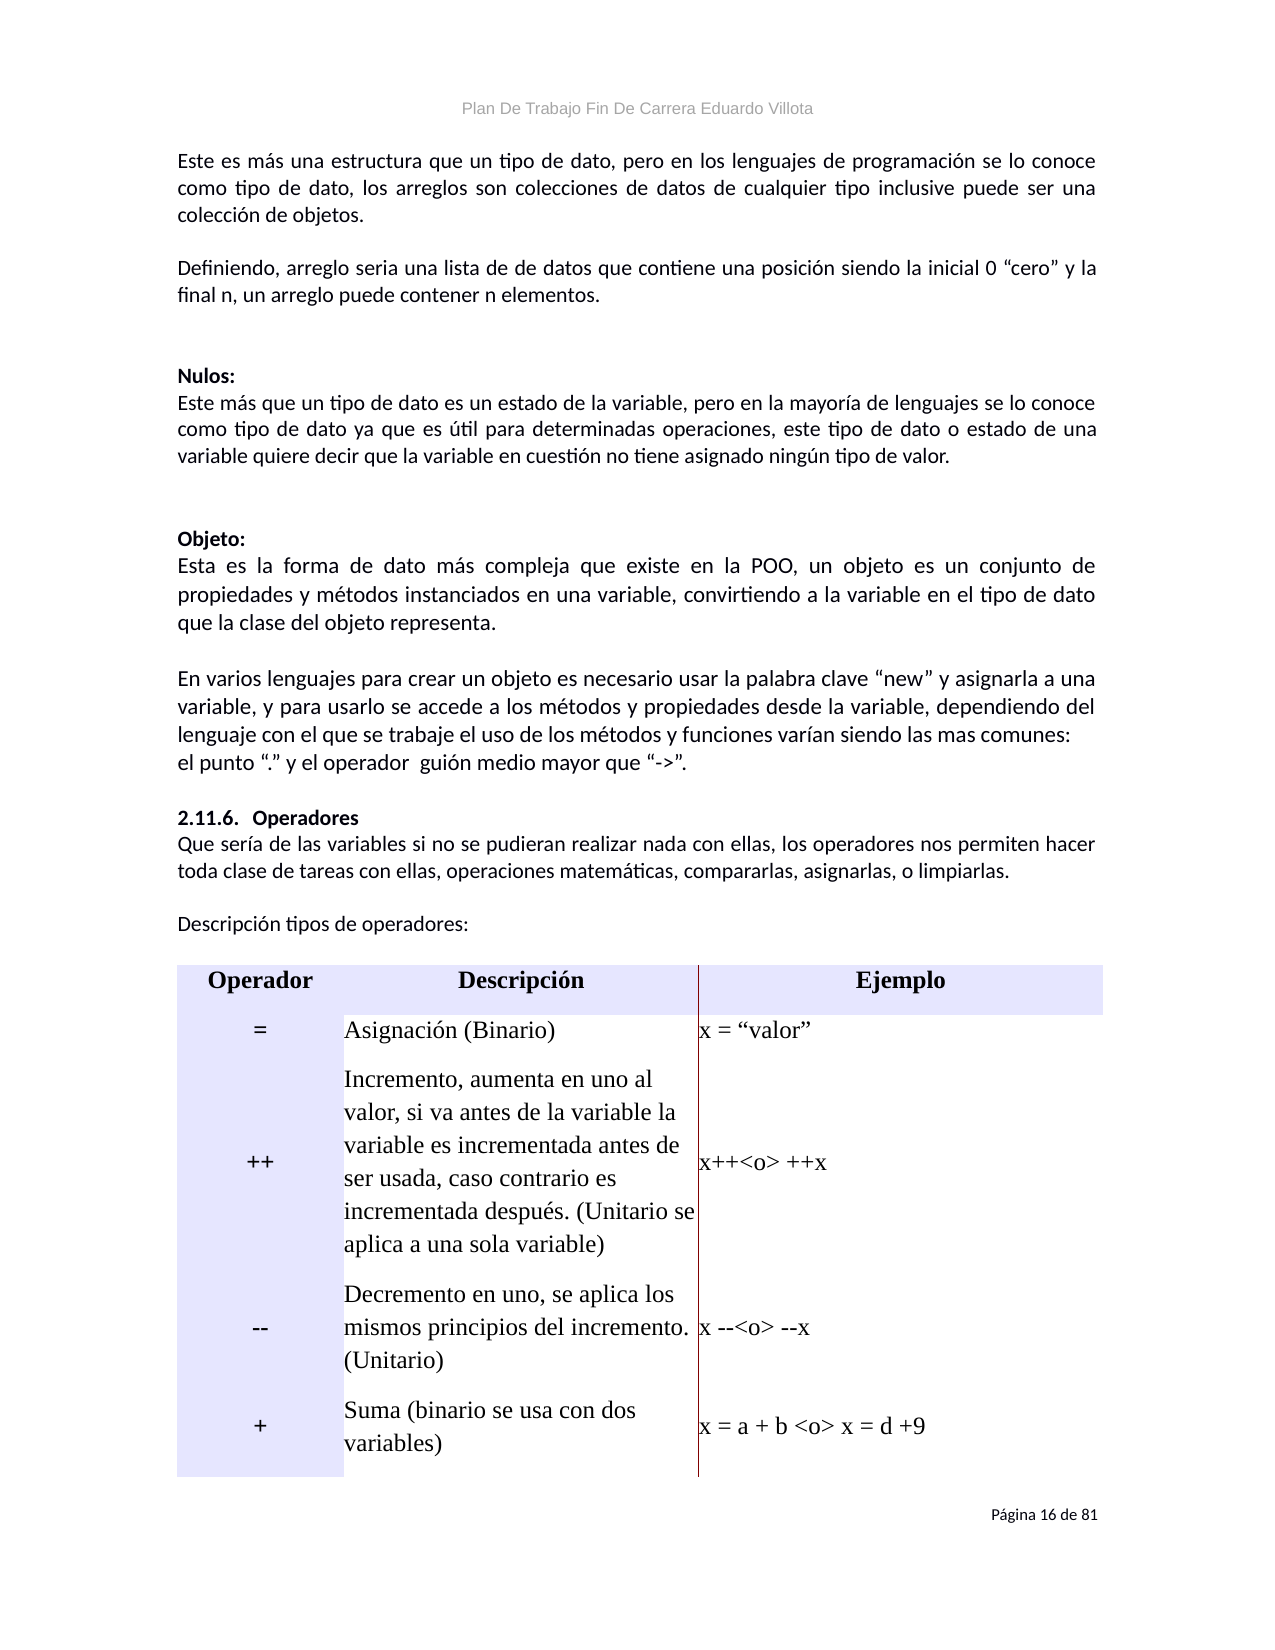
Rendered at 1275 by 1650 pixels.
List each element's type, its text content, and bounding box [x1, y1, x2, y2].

text Este es más una estructura que un tipo de dato, pero en los lenguajes de programación se lo conoce como tipo de dato, los arreglos son colecciones de datos de cualquier tipo inclusive puede ser una colección de objetos. [177, 148, 1098, 228]
table_cell x --<o> --x [699, 1279, 1103, 1395]
text 2.11.6. Operadores [177, 804, 1098, 831]
table_cell -- [177, 1279, 344, 1395]
text Este más que un tipo de dato es un estado de la variable, pero en la mayoría de lenguajes se lo conoce como tipo de dato ya que es útil para determinadas operaciones, este tipo de dato o estado de una variable quiere decir que la variable en cuestión no tiene asignado ningún tipo de valor. [177, 389, 1098, 469]
text Nulos: [177, 362, 1098, 389]
table_cell Decremento en uno, se aplica los mismos principios del incremento. (Unitario) [344, 1279, 698, 1395]
table_cell Incremento, aumenta en uno al valor, si va antes de la variable la variable es incrementada antes de ser usada, caso contrario es incrementada después. (Unitario se aplica a una sola variable) [344, 1064, 698, 1279]
table_cell x++<o> ++x [699, 1064, 1103, 1279]
text el punto “.” y el operador guión medio mayor que “->”. [177, 748, 1098, 776]
text Objeto: [177, 525, 1098, 552]
table_cell x = a + b <o> x = d +9 [699, 1395, 1103, 1477]
text Descripción tipos de operadores: [177, 911, 1098, 937]
text Que sería de las variables si no se pudieran realizar nada con ellas, los operadores nos permiten hacer toda clase de tareas con ellas, operaciones matemáticas, compararlas, asignarlas, o limpiarlas. [177, 831, 1098, 884]
table_cell ++ [177, 1064, 344, 1279]
table_header Operador [177, 965, 344, 1015]
table_cell x = “valor” [699, 1015, 1103, 1064]
table_cell Suma (binario se usa con dos variables) [344, 1395, 698, 1477]
table_cell Asignación (Binario) [344, 1015, 698, 1064]
text Esta es la forma de dato más compleja que existe en la POO, un objeto es un conjunto de propiedades y métodos instanciados en una variable, convirtiendo a la variable en el tipo de dato que la clase del objeto representa. [177, 552, 1098, 636]
table_cell = [177, 1015, 344, 1064]
table_cell + [177, 1395, 344, 1477]
table_header Ejemplo [699, 965, 1103, 1015]
table_header Descripción [344, 965, 698, 1015]
text En varios lenguajes para crear un objeto es necesario usar la palabra clave “new” y asignarla a una variable, y para usarlo se accede a los métodos y propiedades desde la variable, dependiendo del lenguaje con el que se trabaje el uso de los métodos y funciones varían siendo las mas comunes: [177, 664, 1098, 748]
text Definiendo, arreglo seria una lista de de datos que contiene una posición siendo la inicial 0 “cero” y la final n, un arreglo puede contener n elementos. [177, 254, 1098, 308]
